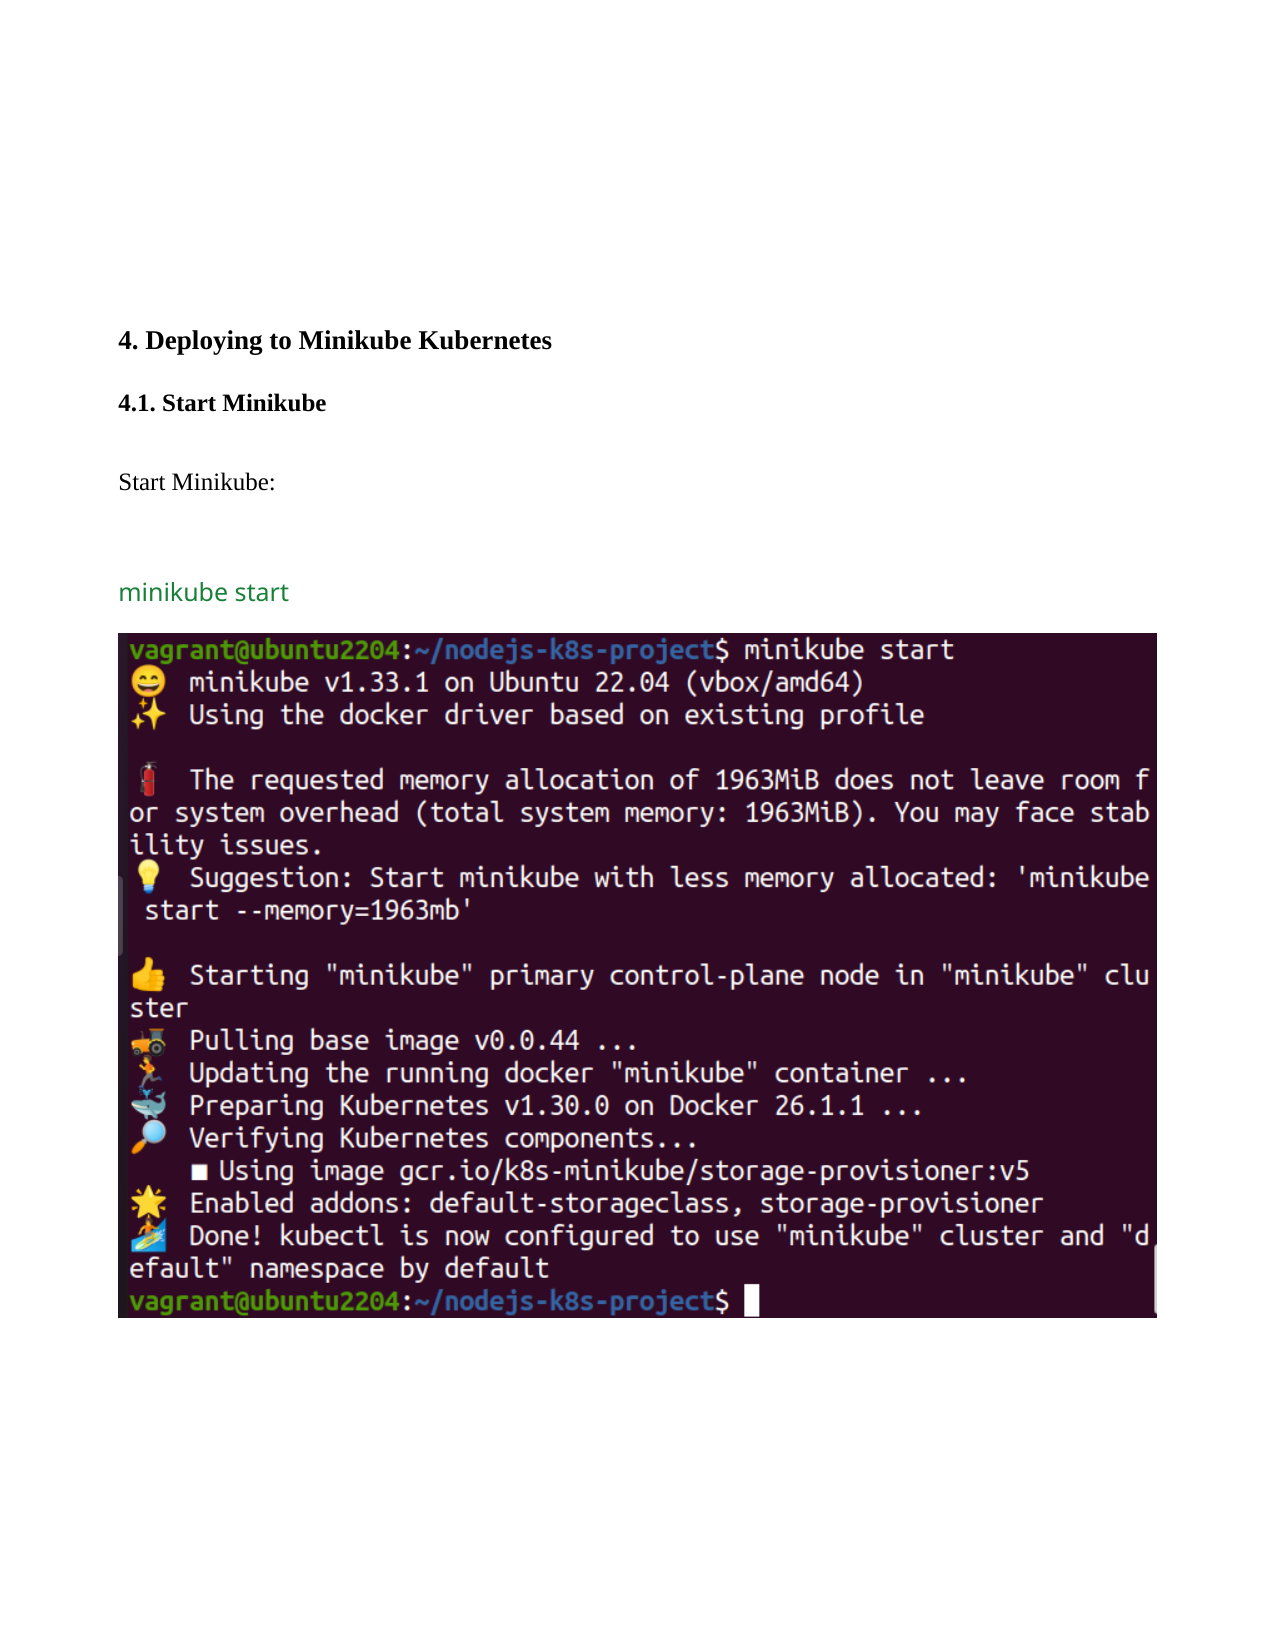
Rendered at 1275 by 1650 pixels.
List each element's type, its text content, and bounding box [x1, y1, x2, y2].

text minikube start [118, 546, 1157, 609]
picture [118, 633, 1157, 1318]
text Start Minikube: [118, 467, 1157, 496]
subtitle 4. Deploying to Minikube Kubernetes [118, 324, 1157, 355]
text 4.1. Start Minikube [118, 388, 1157, 417]
